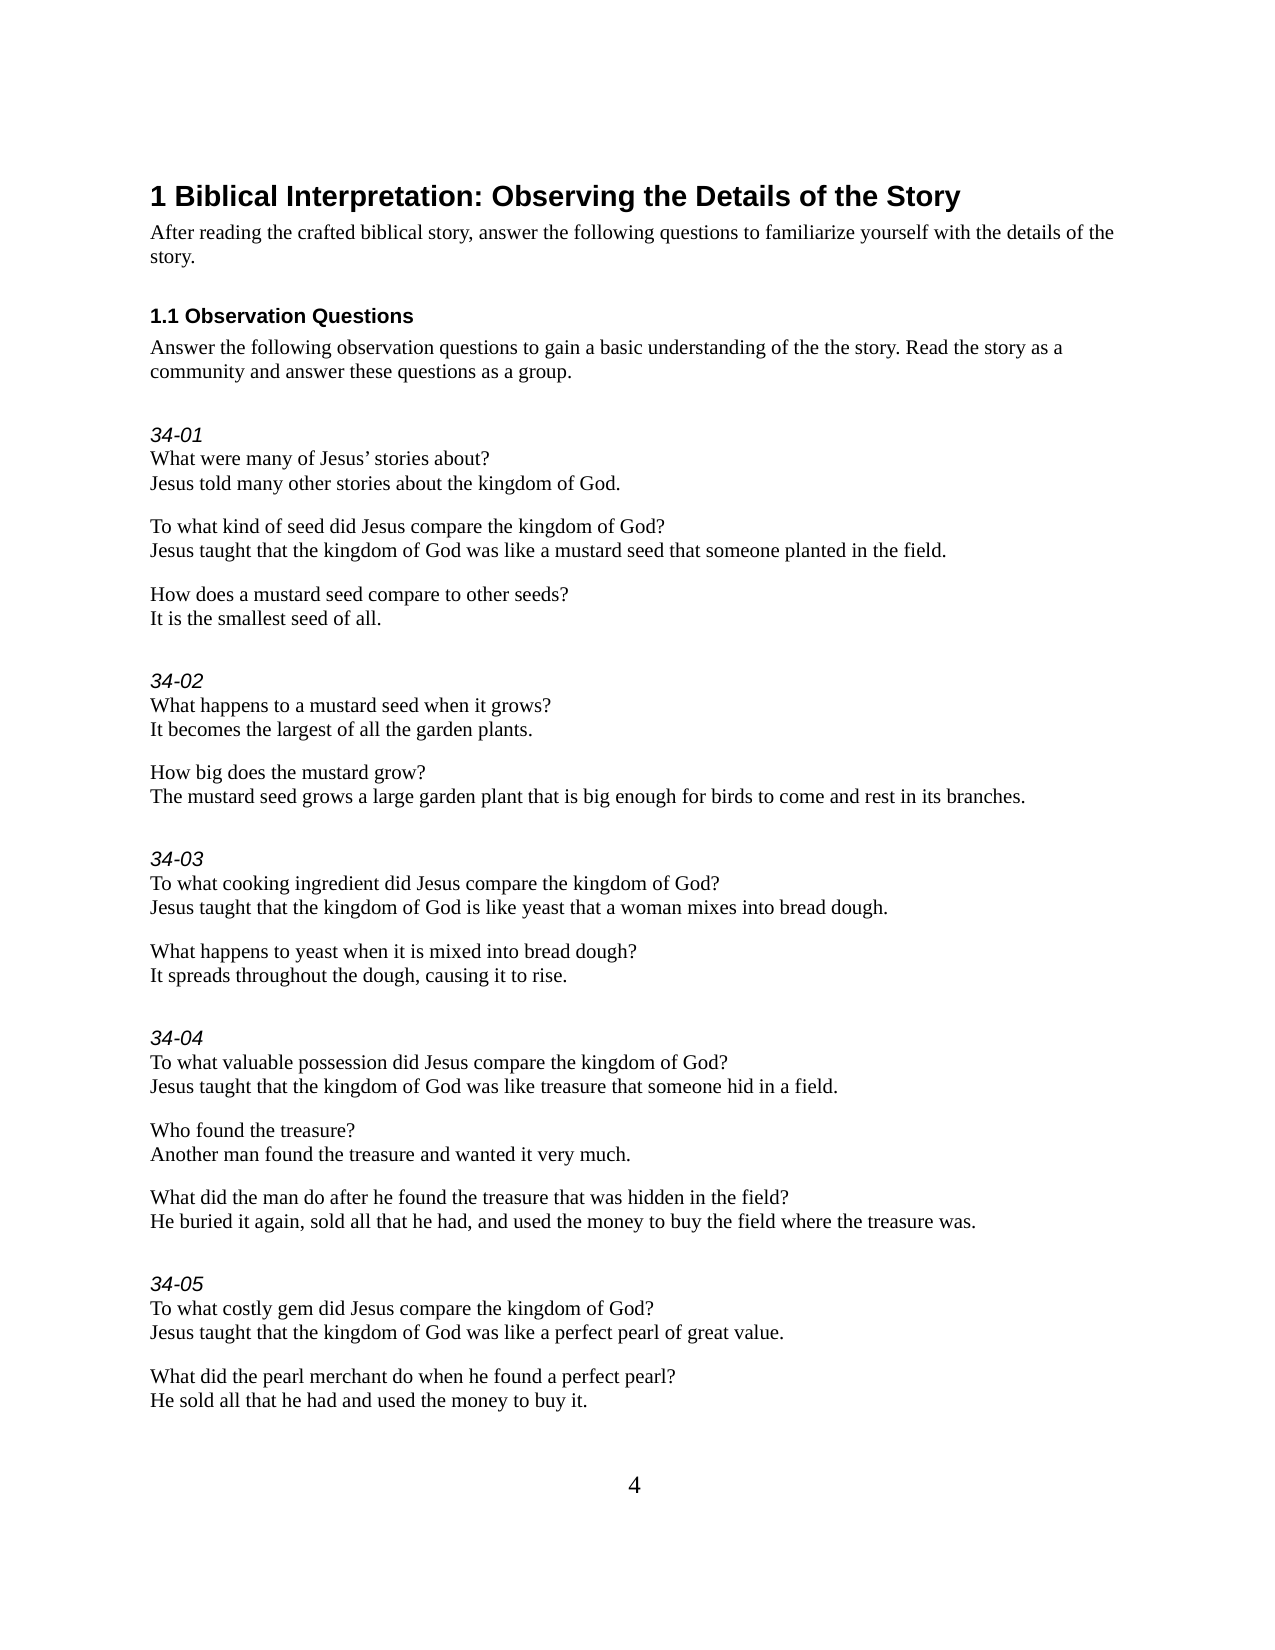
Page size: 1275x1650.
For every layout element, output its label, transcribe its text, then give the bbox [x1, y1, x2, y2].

text How does a mustard seed compare to other seeds? It is the smallest seed of all. [150, 582, 1125, 630]
text To what valuable possession did Jesus compare the kingdom of God? Jesus taught that the kingdom of God was like treasure that someone hid in a field. [150, 1050, 1125, 1098]
subtitle 1 Biblical Interpretation: Observing the Details of the Story [150, 179, 1125, 212]
subtitle 1.1 Observation Questions [150, 304, 1125, 328]
text To what cooking ingredient did Jesus compare the kingdom of God? Jesus taught that the kingdom of God is like yeast that a woman mixes into bread dough. [150, 871, 1125, 919]
text What happens to yeast when it is mixed into bread dough? It spreads throughout the dough, causing it to rise. [150, 939, 1125, 987]
text After reading the crafted biblical story, answer the following questions to familiarize yourself with the details of the story. [150, 220, 1125, 268]
subtitle 34-05 [150, 1272, 1125, 1296]
subtitle 34-03 [150, 847, 1125, 871]
text How big does the mustard grow? The mustard seed grows a large garden plant that is big enough for birds to come and rest in its branches. [150, 760, 1125, 808]
subtitle 34-04 [150, 1026, 1125, 1050]
text What happens to a mustard seed when it grows? It becomes the largest of all the garden plants. [150, 693, 1125, 741]
text What were many of Jesus’ stories about? Jesus told many other stories about the kingdom of God. [150, 446, 1125, 494]
subtitle 34-02 [150, 669, 1125, 693]
text What did the pearl merchant do when he found a perfect pearl? He sold all that he had and used the money to buy it. [150, 1364, 1125, 1412]
text To what costly gem did Jesus compare the kingdom of God? Jesus taught that the kingdom of God was like a perfect pearl of great value. [150, 1296, 1125, 1344]
text To what kind of seed did Jesus compare the kingdom of God? Jesus taught that the kingdom of God was like a mustard seed that someone planted in the field. [150, 514, 1125, 562]
text What did the man do after he found the treasure that was hidden in the field? He buried it again, sold all that he had, and used the money to buy the field where the treasure was. [150, 1185, 1125, 1233]
subtitle 34-01 [150, 422, 1125, 446]
text Who found the treasure? Another man found the treasure and wanted it very much. [150, 1117, 1125, 1166]
text Answer the following observation questions to gain a basic understanding of the the story. Read the story as a community and answer these questions as a group. [150, 335, 1125, 383]
